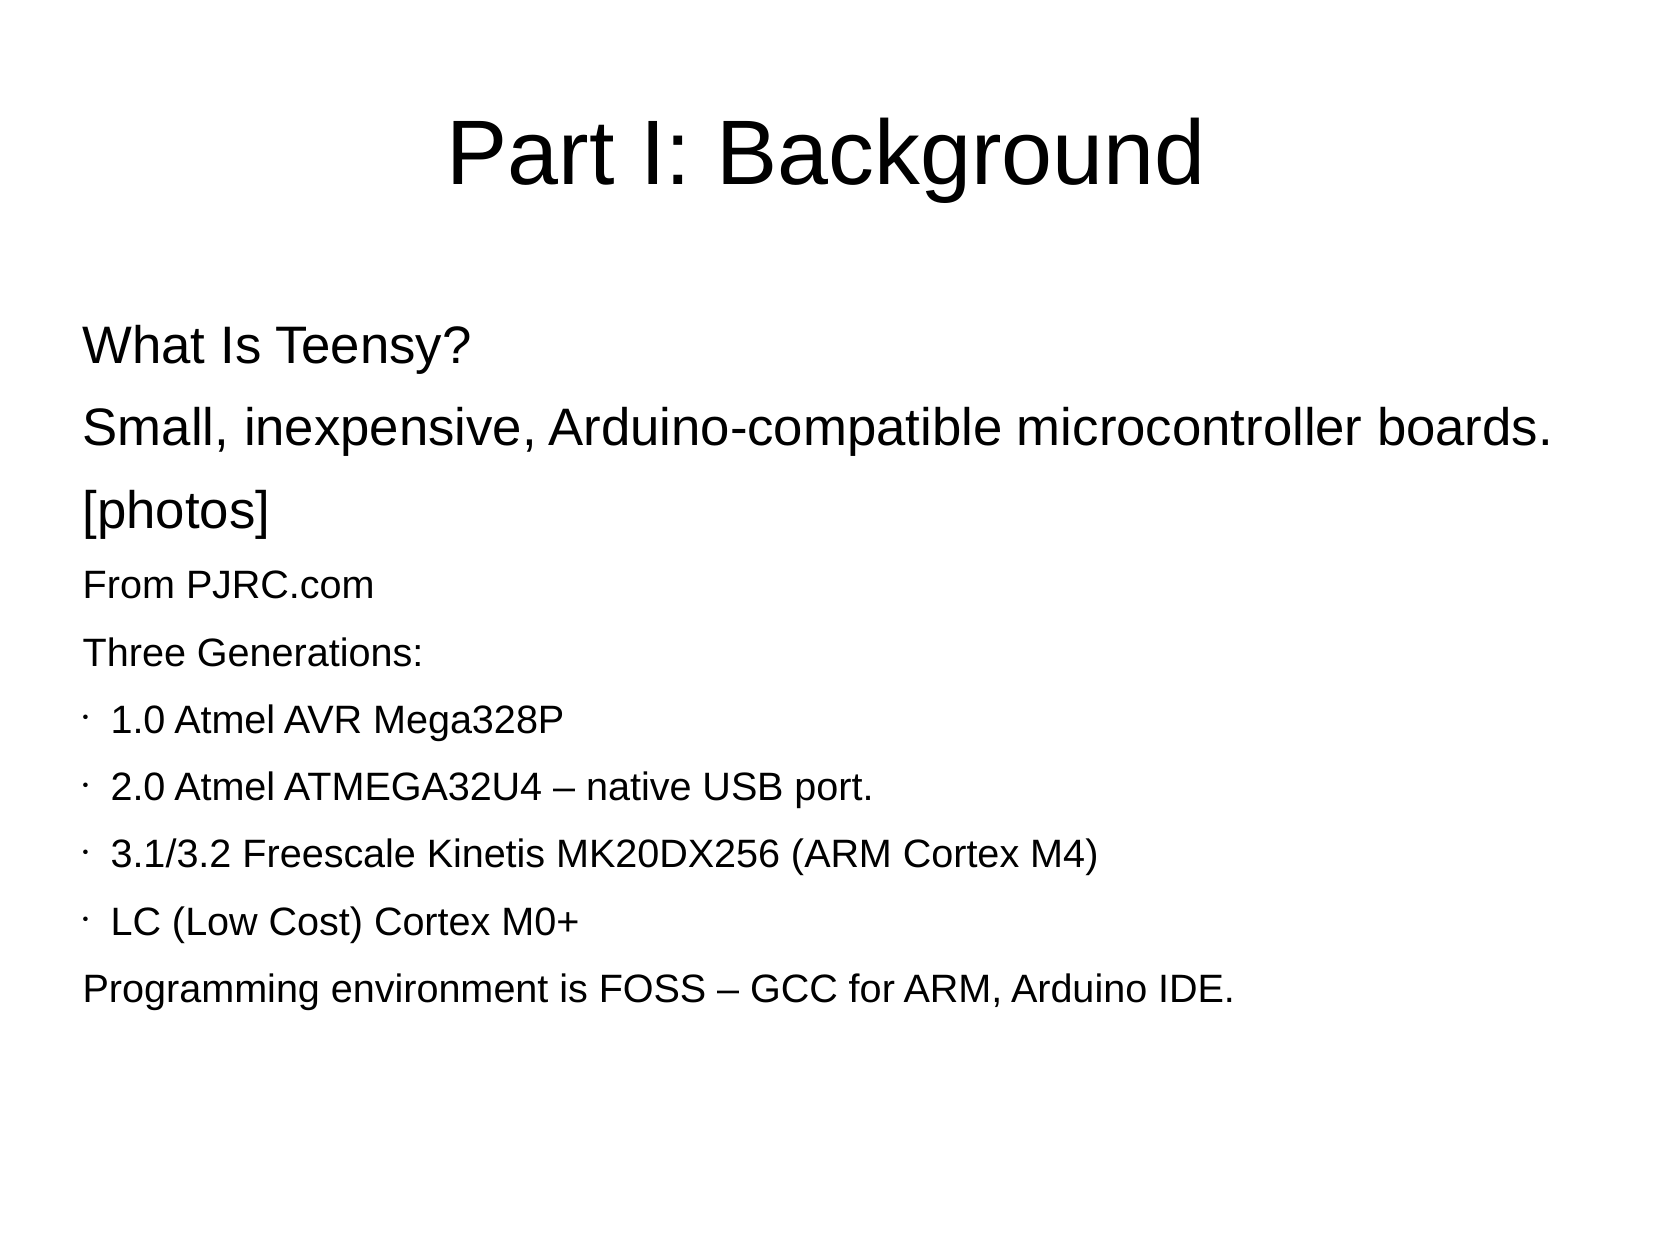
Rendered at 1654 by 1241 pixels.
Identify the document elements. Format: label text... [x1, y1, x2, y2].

list What Is Teensy? Small, inexpensive, Arduino-compatible microcontroller boards. [photos] From PJRC.com Three Generations: 1.0 Atmel AVR Mega328P 2.0 Atmel ATMEGA32U4 – native USB port. 3.1/3.2 Freescale Kinetis MK20DX256 (ARM Cortex M4) LC (Low Cost) Cortex M0+ Programming environment is FOSS – GCC for ARM, Arduino IDE. [82, 315, 1571, 1036]
title Part I: Background [82, 49, 1571, 257]
